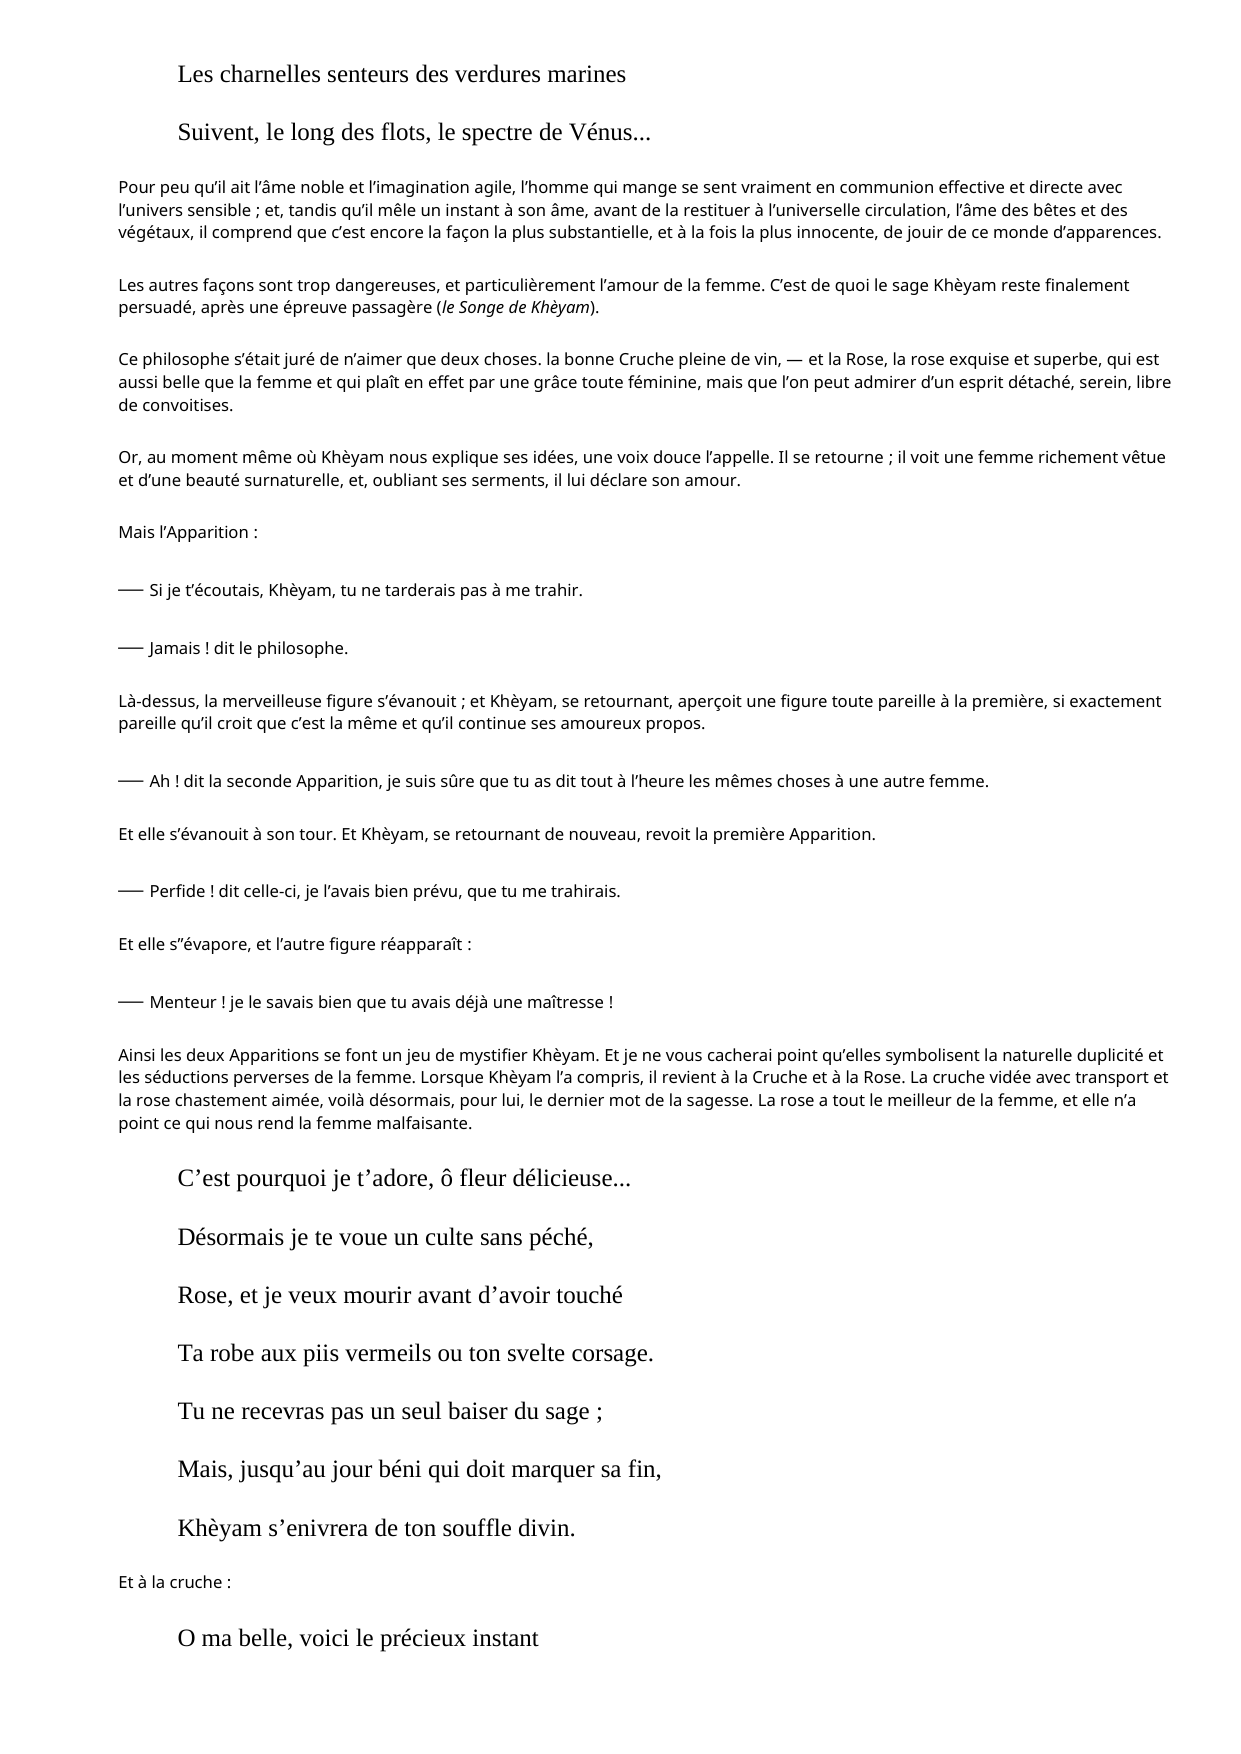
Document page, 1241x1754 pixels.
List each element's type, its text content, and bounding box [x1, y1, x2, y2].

text Suivent, le long des flots, le spectre de Vénus... [177, 117, 1122, 146]
text Mais, jusqu’au jour béni qui doit marquer sa fin, [177, 1454, 1122, 1483]
text Là-dessus, la merveilleuse figure s’évanouit ; et Khèyam, se retournant, aperçoit une figure toute pareille à la première, si exactement pareille qu’il croit que c’est la même et qu’il continue ses amoureux propos. [118, 689, 1181, 734]
text Ce philosophe s’était juré de n’aimer que deux choses. la bonne Cruche pleine de vin, — et la Rose, la rose exquise et superbe, qui est aussi belle que la femme et qui plaît en effet par une grâce toute féminine, mais que l’on peut admirer d’un esprit détaché, serein, libre de convoitises. [118, 348, 1181, 416]
text C’est pourquoi je t’adore, ô fleur délicieuse... [177, 1163, 1122, 1192]
text Désormais je te voue un culte sans péché, [177, 1222, 1122, 1250]
text Khèyam s’enivrera de ton souffle divin. [177, 1513, 1122, 1542]
text Tu ne recevras pas un seul baiser du sage ; [177, 1396, 1122, 1425]
text Rose, et je veux mourir avant d’avoir touché [177, 1280, 1122, 1309]
text — Perfide ! dit celle-ci, je l’avais bien prévu, que tu me trahirais. [118, 874, 1181, 903]
text Et elle s”évapore, et l’autre figure réapparaît : [118, 933, 1181, 955]
text — Menteur ! je le savais bien que tu avais déjà une maîtresse ! [118, 985, 1181, 1014]
text Pour peu qu’il ait l’âme noble et l’imagination agile, l’homme qui mange se sent vraiment en communion effective et directe avec l’univers sensible ; et, tandis qu’il mêle un instant à son âme, avant de la restituer à l’universelle circulation, l’âme des bêtes et des végétaux, il comprend que c’est encore la façon la plus substantielle, et à la fois la plus innocente, de jouir de ce monde d’apparences. [118, 176, 1181, 244]
text Et elle s’évanouit à son tour. Et Khèyam, se retournant de nouveau, revoit la première Apparition. [118, 822, 1181, 845]
text — Ah ! dit la seconde Apparition, je suis sûre que tu as dit tout à l’heure les mêmes choses à une autre femme. [118, 764, 1181, 793]
text Or, au moment même où Khèyam nous explique ses idées, une voix douce l’appelle. Il se retourne ; il voit une femme richement vêtue et d’une beauté surnaturelle, et, oubliant ses serments, il lui déclare son amour. [118, 446, 1181, 491]
text Les autres façons sont trop dangereuses, et particulièrement l’amour de la femme. C’est de quoi le sage Khèyam reste finalement persuadé, après une épreuve passagère (le Songe de Khèyam). [118, 273, 1181, 318]
text — Si je t’écoutais, Khèyam, tu ne tarderais pas à me trahir. [118, 573, 1181, 601]
text Mais l’Apparition : [118, 521, 1181, 543]
text Ta robe aux piis vermeils ou ton svelte corsage. [177, 1338, 1122, 1367]
text O ma belle, voici le précieux instant [177, 1623, 1122, 1652]
text Et à la cruche : [118, 1571, 1181, 1594]
text Les charnelles senteurs des verdures marines [177, 59, 1122, 88]
text — Jamais ! dit le philosophe. [118, 631, 1181, 660]
text Ainsi les deux Apparitions se font un jeu de mystifier Khèyam. Et je ne vous cacherai point qu’elles symbolisent la naturelle duplicité et les séductions perverses de la femme. Lorsque Khèyam l’a compris, il revient à la Cruche et à la Rose. La cruche vidée avec transport et la rose chastement aimée, voilà désormais, pour lui, le dernier mot de la sagesse. La rose a tout le meilleur de la femme, et elle n’a point ce qui nous rend la femme malfaisante. [118, 1043, 1181, 1134]
